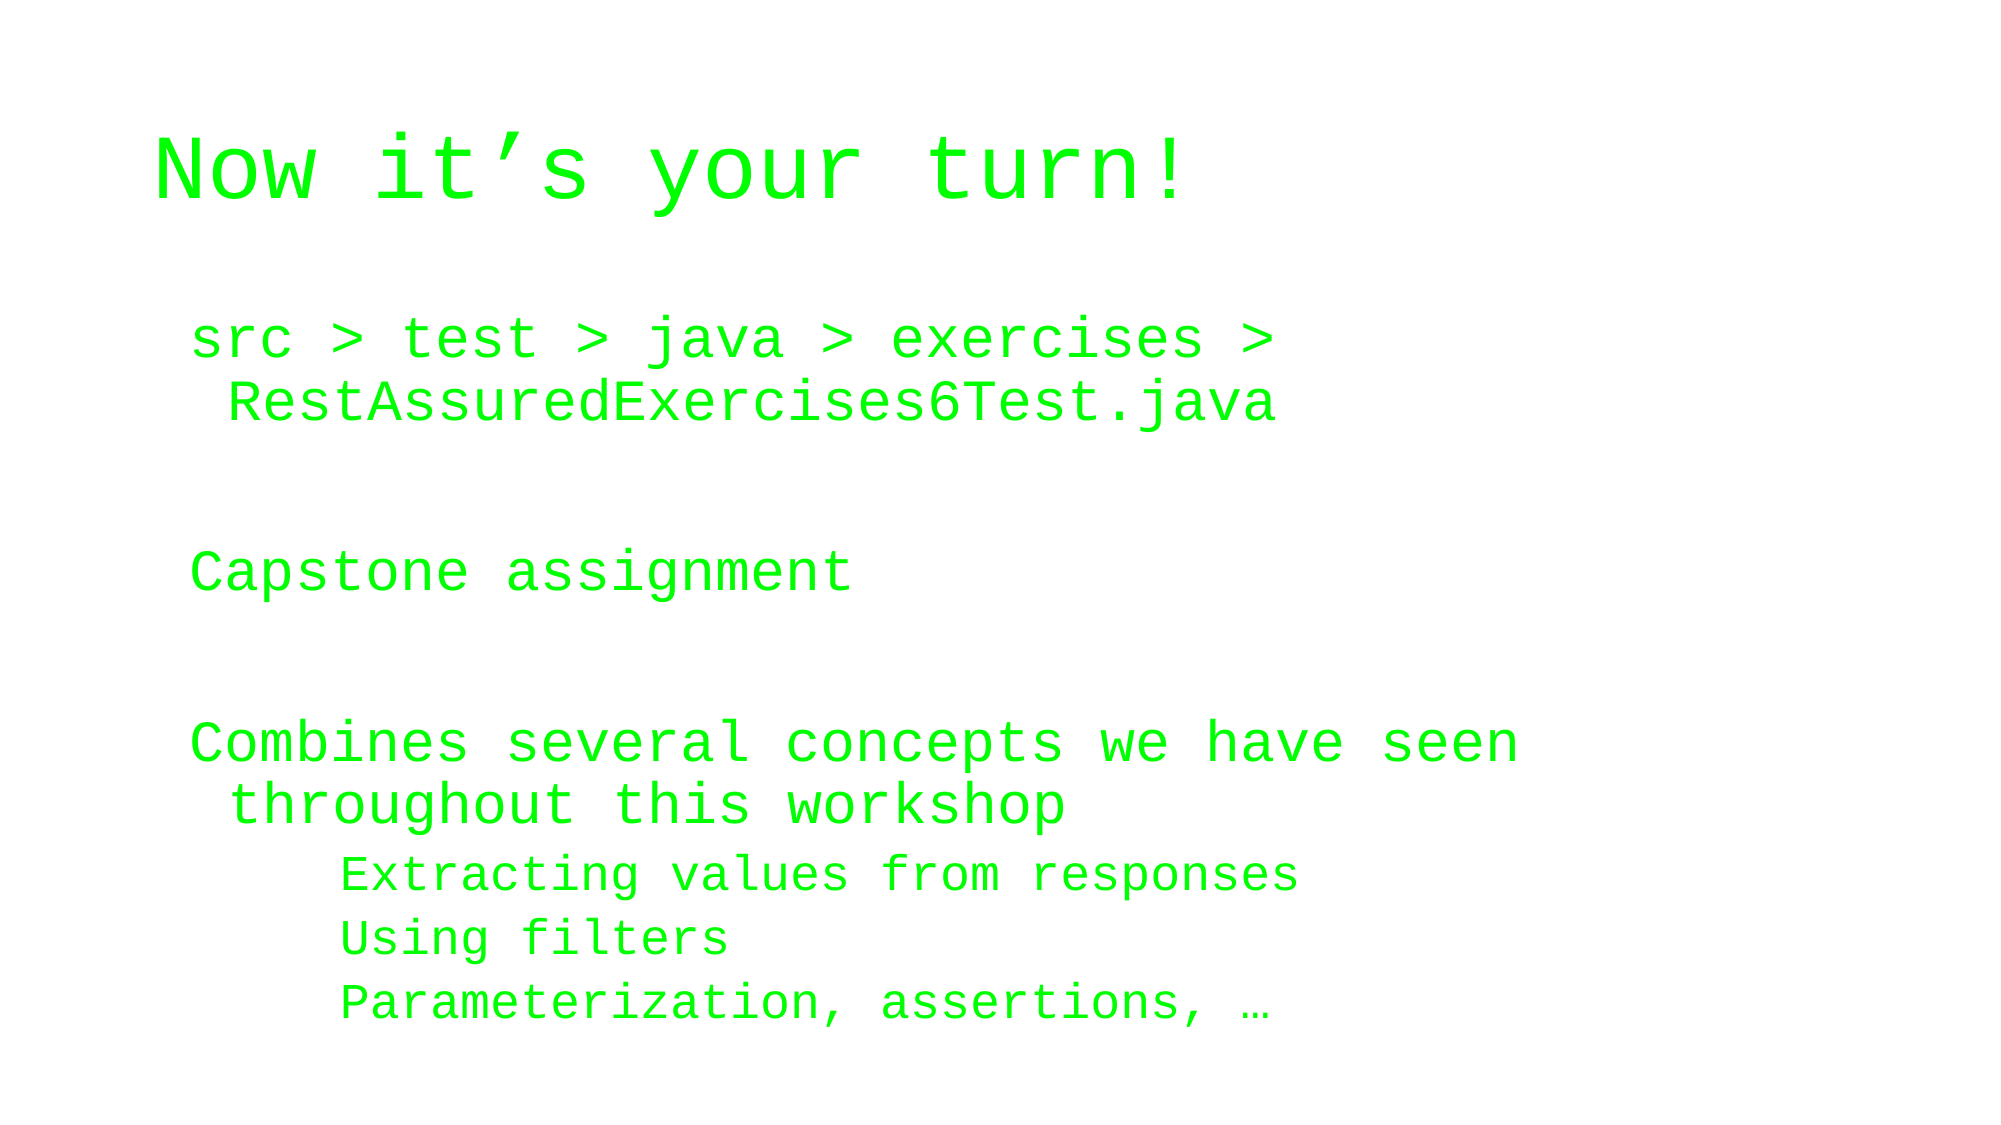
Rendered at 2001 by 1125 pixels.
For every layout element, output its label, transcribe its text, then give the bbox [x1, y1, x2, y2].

title Now it’s your turn! [137, 59, 1863, 278]
list src > test > java > exercises > RestAssuredExercises6Test.java Capstone assignment Combines several concepts we have seen throughout this workshop Extracting values from responses Using filters Parameterization, assertions, … [137, 299, 1863, 1125]
